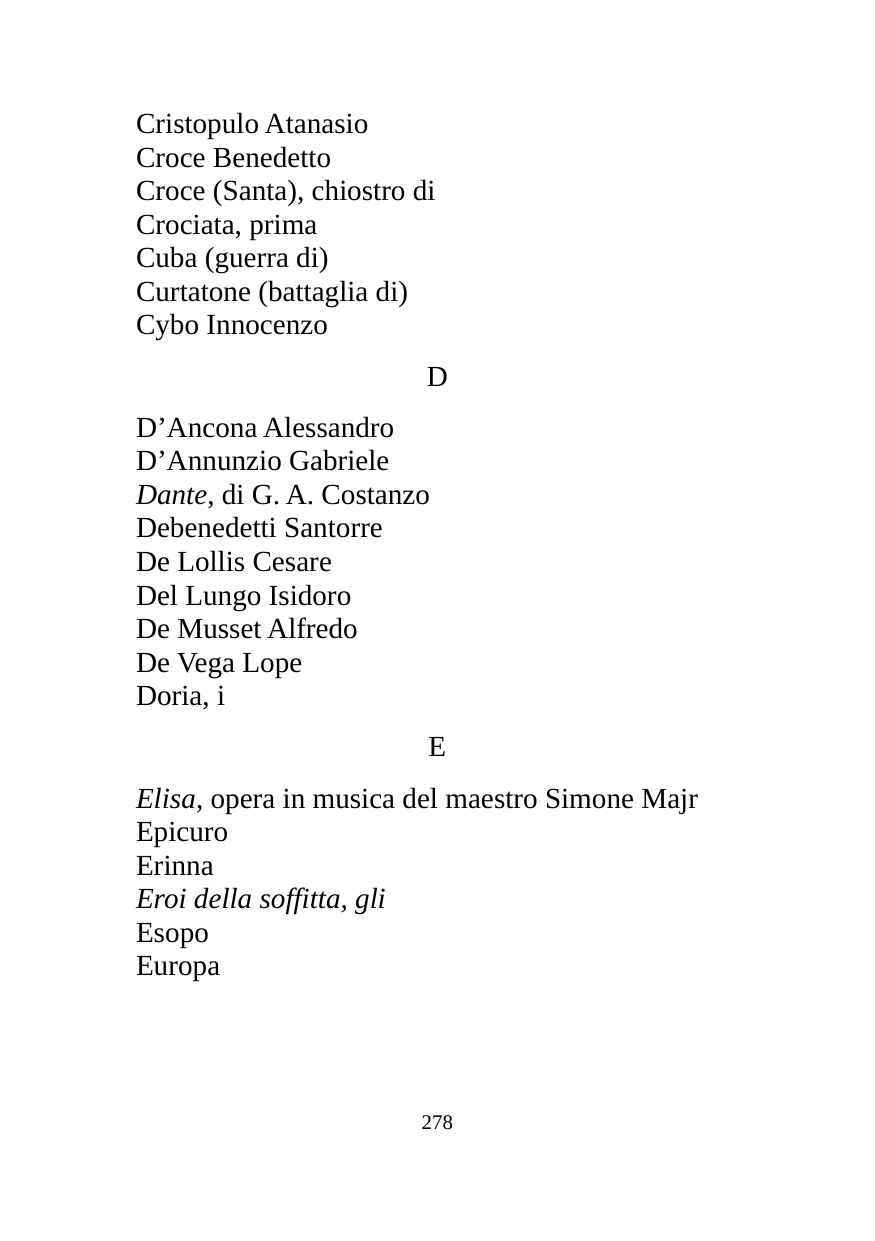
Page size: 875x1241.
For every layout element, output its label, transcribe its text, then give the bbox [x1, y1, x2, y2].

text Europa [106, 948, 768, 982]
text Crociata, prima [106, 207, 768, 240]
text D’Annunzio Gabriele [106, 443, 768, 477]
text E [106, 729, 768, 763]
text Croce Benedetto [106, 140, 768, 173]
text Cristopulo Atanasio [106, 106, 768, 140]
text D [106, 359, 768, 392]
text Elisa, opera in musica del maestro Simone Majr [106, 781, 768, 814]
text De Vega Lope [106, 645, 768, 678]
text De Lollis Cesare [106, 544, 768, 578]
text Eroi della soffitta, gli [106, 881, 768, 915]
text Debenedetti Santorre [106, 511, 768, 544]
text Erinna [106, 848, 768, 881]
text De Musset Alfredo [106, 611, 768, 645]
text Epicuro [106, 814, 768, 848]
text Cybo Innocenzo [106, 307, 768, 341]
text D’Ancona Alessandro [106, 410, 768, 443]
text Doria, i [106, 678, 768, 712]
text Dante, di G. A. Costanzo [106, 477, 768, 511]
text Croce (Santa), chiostro di [106, 173, 768, 207]
text Esopo [106, 915, 768, 948]
text Del Lungo Isidoro [106, 578, 768, 611]
text Cuba (guerra di) [106, 240, 768, 274]
text Curtatone (battaglia di) [106, 274, 768, 307]
